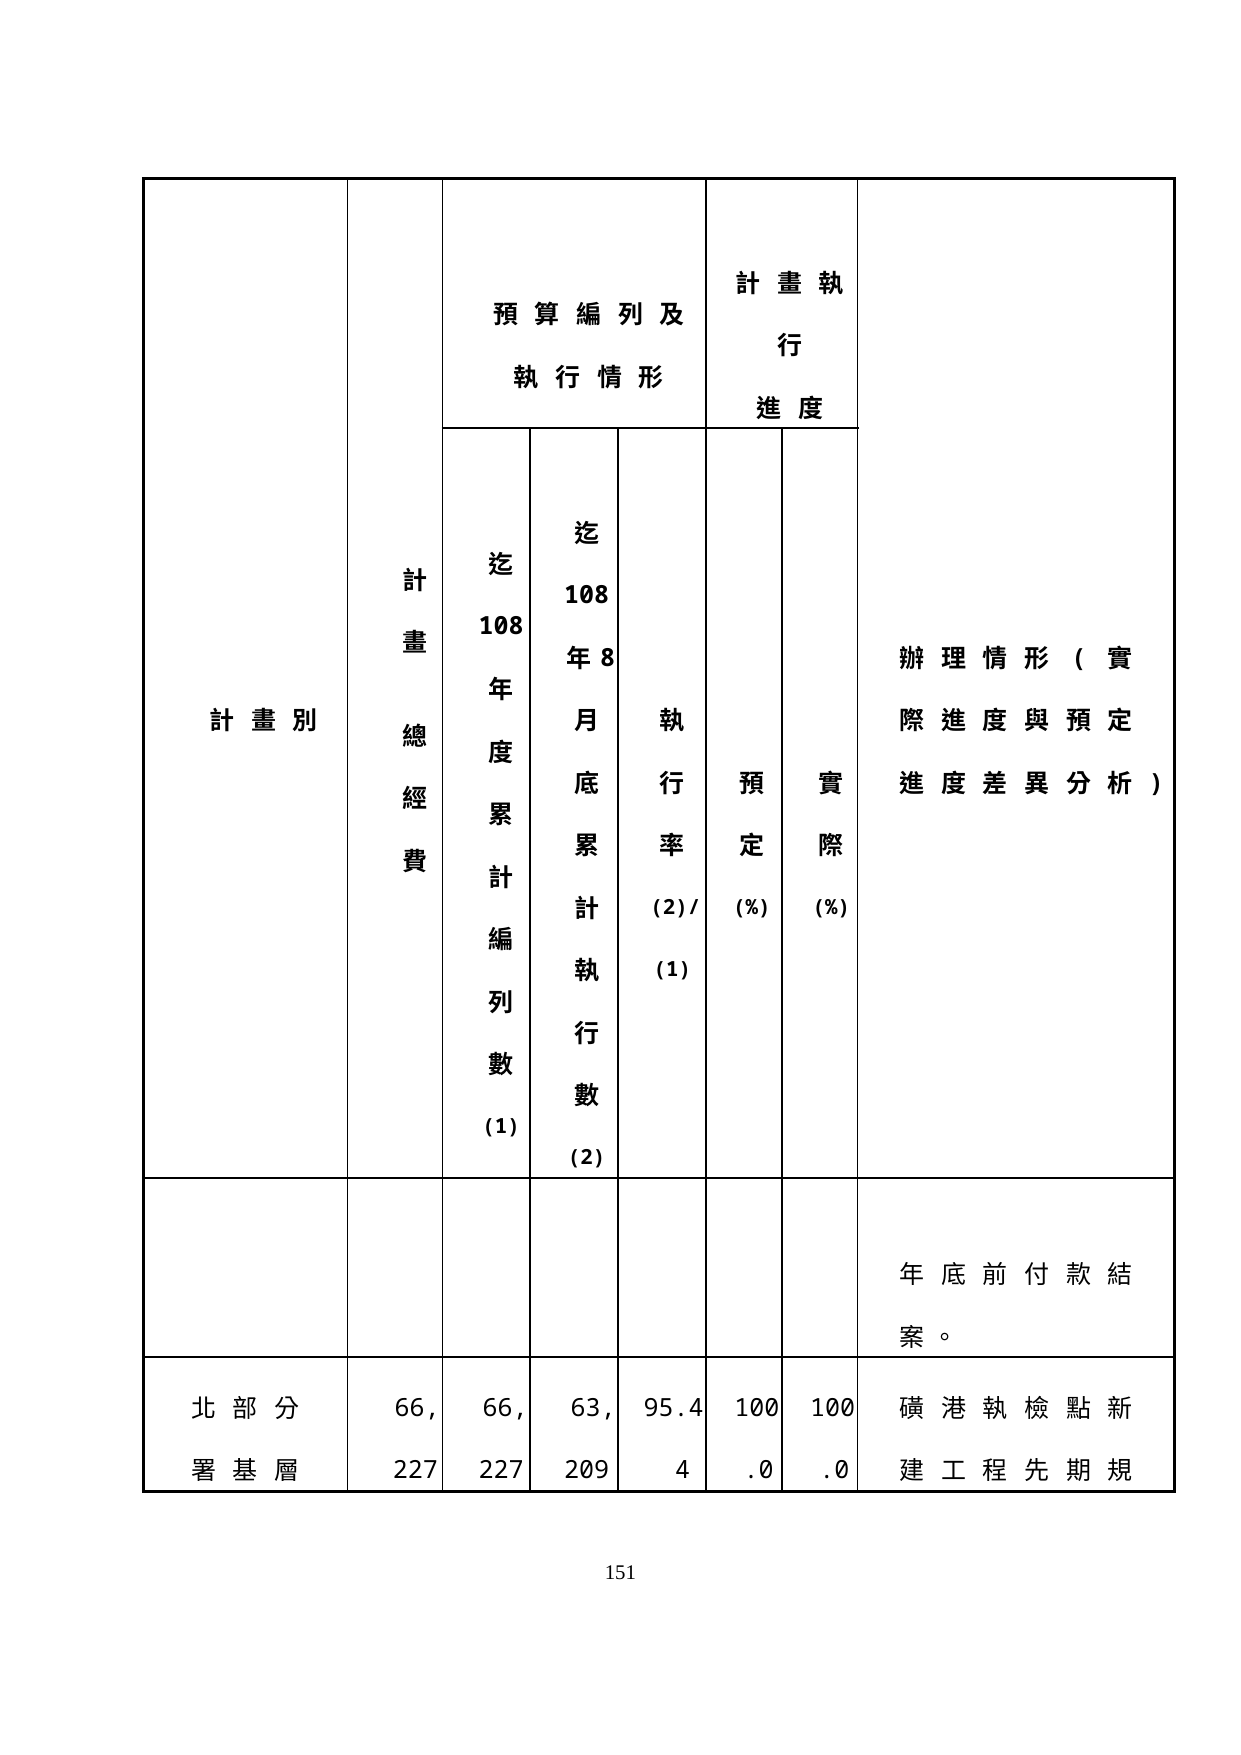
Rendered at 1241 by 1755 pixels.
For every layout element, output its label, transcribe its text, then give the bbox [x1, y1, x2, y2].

table_cell [443, 1179, 529, 1356]
table_cell 執行率(2)/(1) [619, 429, 705, 1177]
table_cell 實際(%) [783, 429, 857, 1177]
table_cell 迄108年度累計編列數(1) [443, 429, 529, 1177]
table_cell 95.44 [619, 1358, 705, 1490]
table_cell 預定(%) [707, 429, 781, 1177]
table_cell 磺港執檢點新建工程先期規 [858, 1358, 1173, 1490]
table_cell 63,209 [531, 1358, 617, 1490]
table_cell [783, 1179, 857, 1356]
table_cell 北部分署基層 [145, 1358, 347, 1490]
table_cell 66,227 [348, 1358, 442, 1490]
table_header 計畫執行 進度 [707, 180, 857, 427]
table_cell [531, 1179, 617, 1356]
table_cell 年底前付款結案。 [858, 1179, 1173, 1356]
table_header 計畫別 [145, 180, 347, 1177]
table_cell 100.0 [783, 1358, 857, 1490]
table_cell [707, 1179, 781, 1356]
table_cell [145, 1179, 347, 1356]
table_header 辦理情形(實際進度與預定進度差異分析) [858, 180, 1173, 1177]
table_cell 迄108年8月底累計執行數(2) [531, 429, 617, 1177]
table_header 預算編列及執行情形 [443, 180, 705, 427]
table_header 計畫 總經費 [348, 180, 442, 1177]
table_cell [348, 1179, 442, 1356]
table_cell [619, 1179, 705, 1356]
table_cell 66,227 [443, 1358, 529, 1490]
table_cell 100.0 [707, 1358, 781, 1490]
